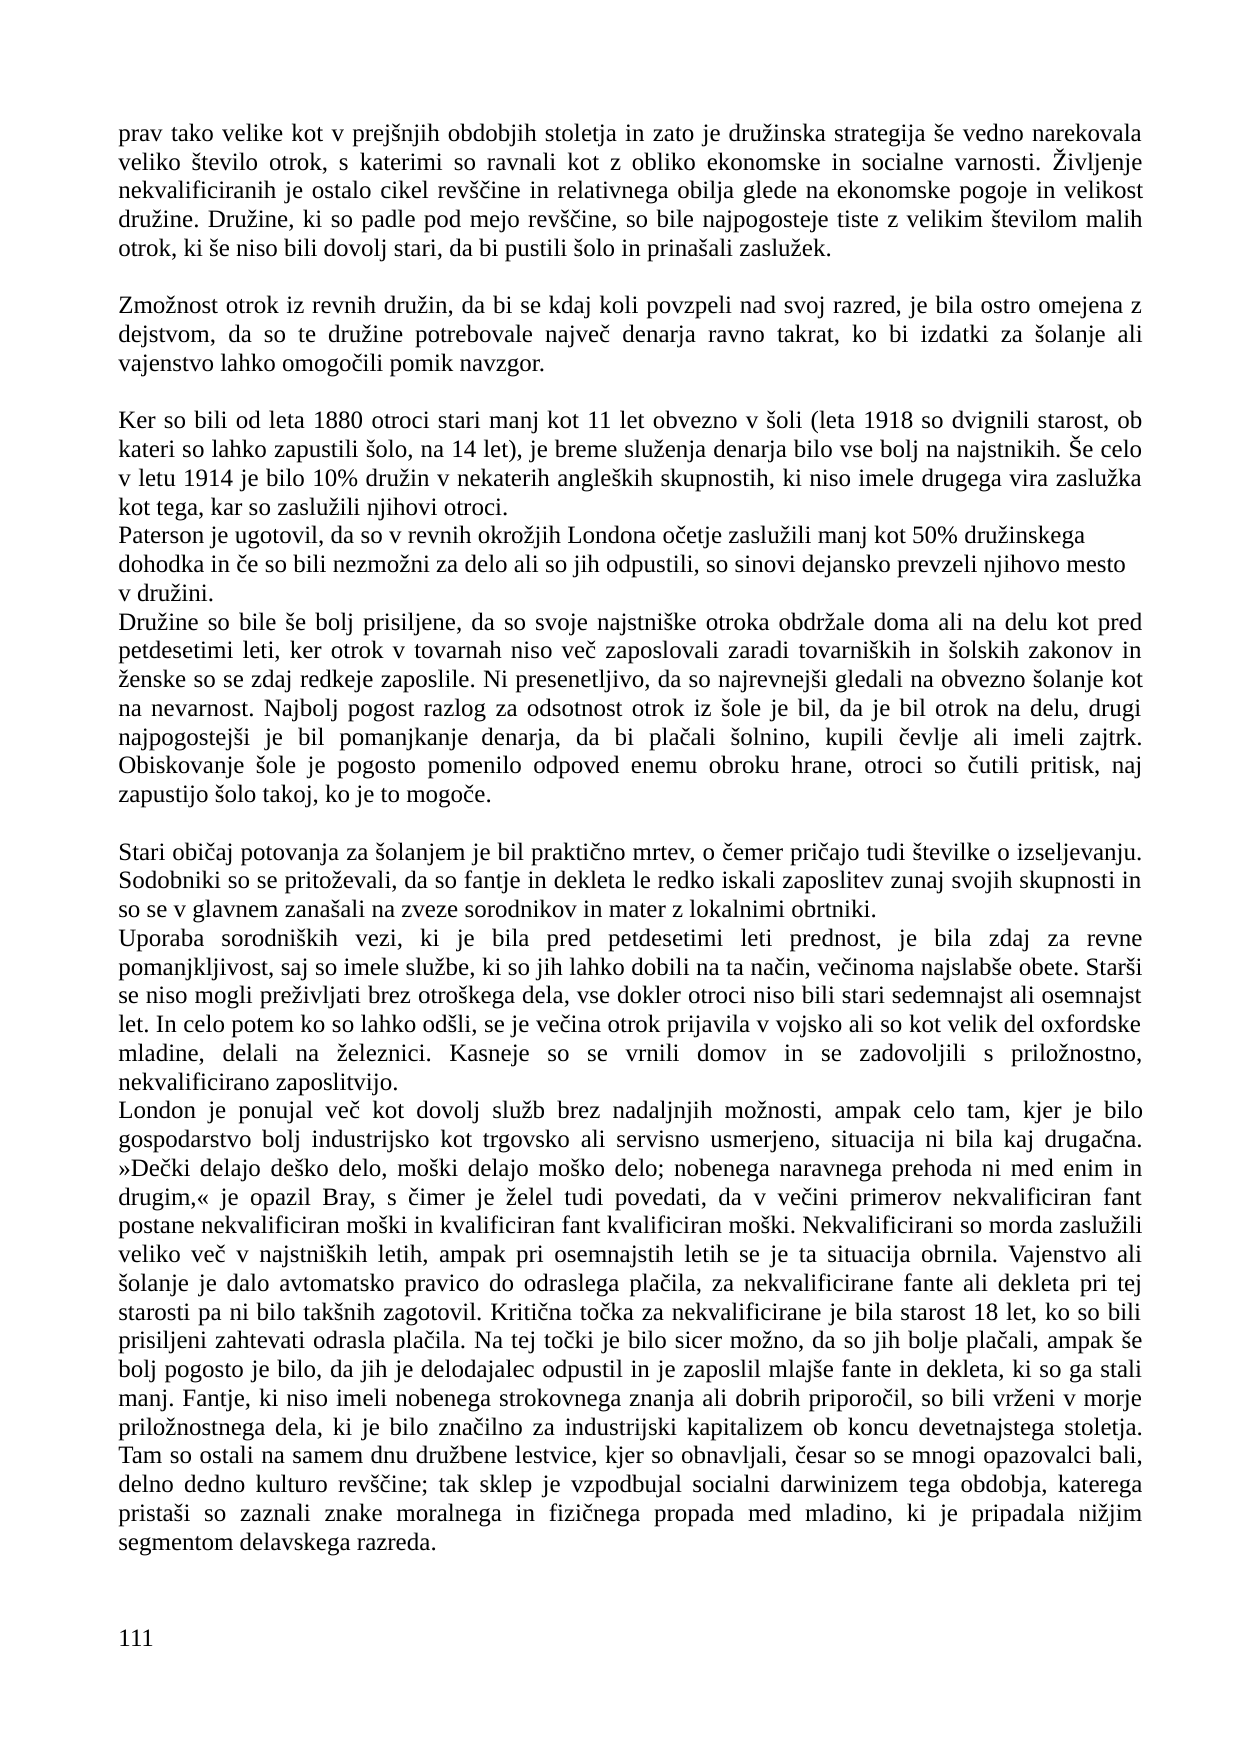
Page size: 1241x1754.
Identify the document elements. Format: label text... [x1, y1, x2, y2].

text Ker so bili od leta 1880 otroci stari manj kot 11 let obvezno v šoli (leta 1918 so dvignili starost, ob kateri so lahko zapustili šolo, na 14 let), je breme služenja denarja bilo vse bolj na najstnikih. Še celo v letu 1914 je bilo 10% družin v nekaterih angleških skupnostih, ki niso imele drugega vira zaslužka kot tega, kar so zaslužili njihovi otroci. [118, 406, 1144, 521]
text Uporaba sorodniških vezi, ki je bila pred petdesetimi leti prednost, je bila zdaj za revne pomanjkljivost, saj so imele službe, ki so jih lahko dobili na ta način, večinoma najslabše obete. Starši se niso mogli preživljati brez otroškega dela, vse dokler otroci niso bili stari sedemnajst ali osemnajst let. In celo potem ko so lahko odšli, se je večina otrok prijavila v vojsko ali so kot velik del oxfordske mladine, delali na železnici. Kasneje so se vrnili domov in se zadovoljili s priložnostno, nekvalificirano zaposlitvijo. [118, 923, 1144, 1096]
text Družine so bile še bolj prisiljene, da so svoje najstniške otroka obdržale doma ali na delu kot pred petdesetimi leti, ker otrok v tovarnah niso več zaposlovali zaradi tovarniških in šolskih zakonov in ženske so se zdaj redkeje zaposlile. Ni presenetljivo, da so najrevnejši gledali na obvezno šolanje kot na nevarnost. Najbolj pogost razlog za odsotnost otrok iz šole je bil, da je bil otrok na delu, drugi najpogostejši je bil pomanjkanje denarja, da bi plačali šolnino, kupili čevlje ali imeli zajtrk. Obiskovanje šole je pogosto pomenilo odpoved enemu obroku hrane, otroci so čutili pritisk, naj zapustijo šolo takoj, ko je to mogoče. [118, 607, 1144, 808]
text Paterson je ugotovil, da so v revnih okrožjih Londona očetje zaslužili manj kot 50% družinskega dohodka in če so bili nezmožni za delo ali so jih odpustili, so sinovi dejansko prevzeli njihovo mesto v družini. [118, 521, 1144, 607]
text London je ponujal več kot dovolj služb brez nadaljnjih možnosti, ampak celo tam, kjer je bilo gospodarstvo bolj industrijsko kot trgovsko ali servisno usmerjeno, situacija ni bila kaj drugačna. »Dečki delajo deško delo, moški delajo moško delo; nobenega naravnega prehoda ni med enim in drugim,« je opazil Bray, s čimer je želel tudi povedati, da v večini primerov nekvalificiran fant postane nekvalificiran moški in kvalificiran fant kvalificiran moški. Nekvalificirani so morda zaslužili veliko več v najstniških letih, ampak pri osemnajstih letih se je ta situacija obrnila. Vajenstvo ali šolanje je dalo avtomatsko pravico do odraslega plačila, za nekvalificirane fante ali dekleta pri tej starosti pa ni bilo takšnih zagotovil. Kritična točka za nekvalificirane je bila starost 18 let, ko so bili prisiljeni zahtevati odrasla plačila. Na tej točki je bilo sicer možno, da so jih bolje plačali, ampak še bolj pogosto je bilo, da jih je delodajalec odpustil in je zaposlil mlajše fante in dekleta, ki so ga stali manj. Fantje, ki niso imeli nobenega strokovnega znanja ali dobrih priporočil, so bili vrženi v morje priložnostnega dela, ki je bilo značilno za industrijski kapitalizem ob koncu devetnajstega stoletja. Tam so ostali na samem dnu družbene lestvice, kjer so obnavljali, česar so se mnogi opazovalci bali, delno dedno kulturo revščine; tak sklep je vzpodbujal socialni darwinizem tega obdobja, katerega pristaši so zaznali znake moralnega in fizičnega propada med mladino, ki je pripadala nižjim segmentom delavskega razreda. [118, 1096, 1144, 1556]
text Zmožnost otrok iz revnih družin, da bi se kdaj koli povzpeli nad svoj razred, je bila ostro omejena z dejstvom, da so te družine potrebovale največ denarja ravno takrat, ko bi izdatki za šolanje ali vajenstvo lahko omogočili pomik navzgor. [118, 291, 1144, 377]
text Stari običaj potovanja za šolanjem je bil praktično mrtev, o čemer pričajo tudi številke o izseljevanju. Sodobniki so se pritoževali, da so fantje in dekleta le redko iskali zaposlitev zunaj svojih skupnosti in so se v glavnem zanašali na zveze sorodnikov in mater z lokalnimi obrtniki. [118, 837, 1144, 923]
text prav tako velike kot v prejšnjih obdobjih stoletja in zato je družinska strategija še vedno narekovala veliko število otrok, s katerimi so ravnali kot z obliko ekonomske in socialne varnosti. Življenje nekvalificiranih je ostalo cikel revščine in relativnega obilja glede na ekonomske pogoje in velikost družine. Družine, ki so padle pod mejo revščine, so bile najpogosteje tiste z velikim številom malih otrok, ki še niso bili dovolj stari, da bi pustili šolo in prinašali zaslužek. [118, 118, 1144, 262]
